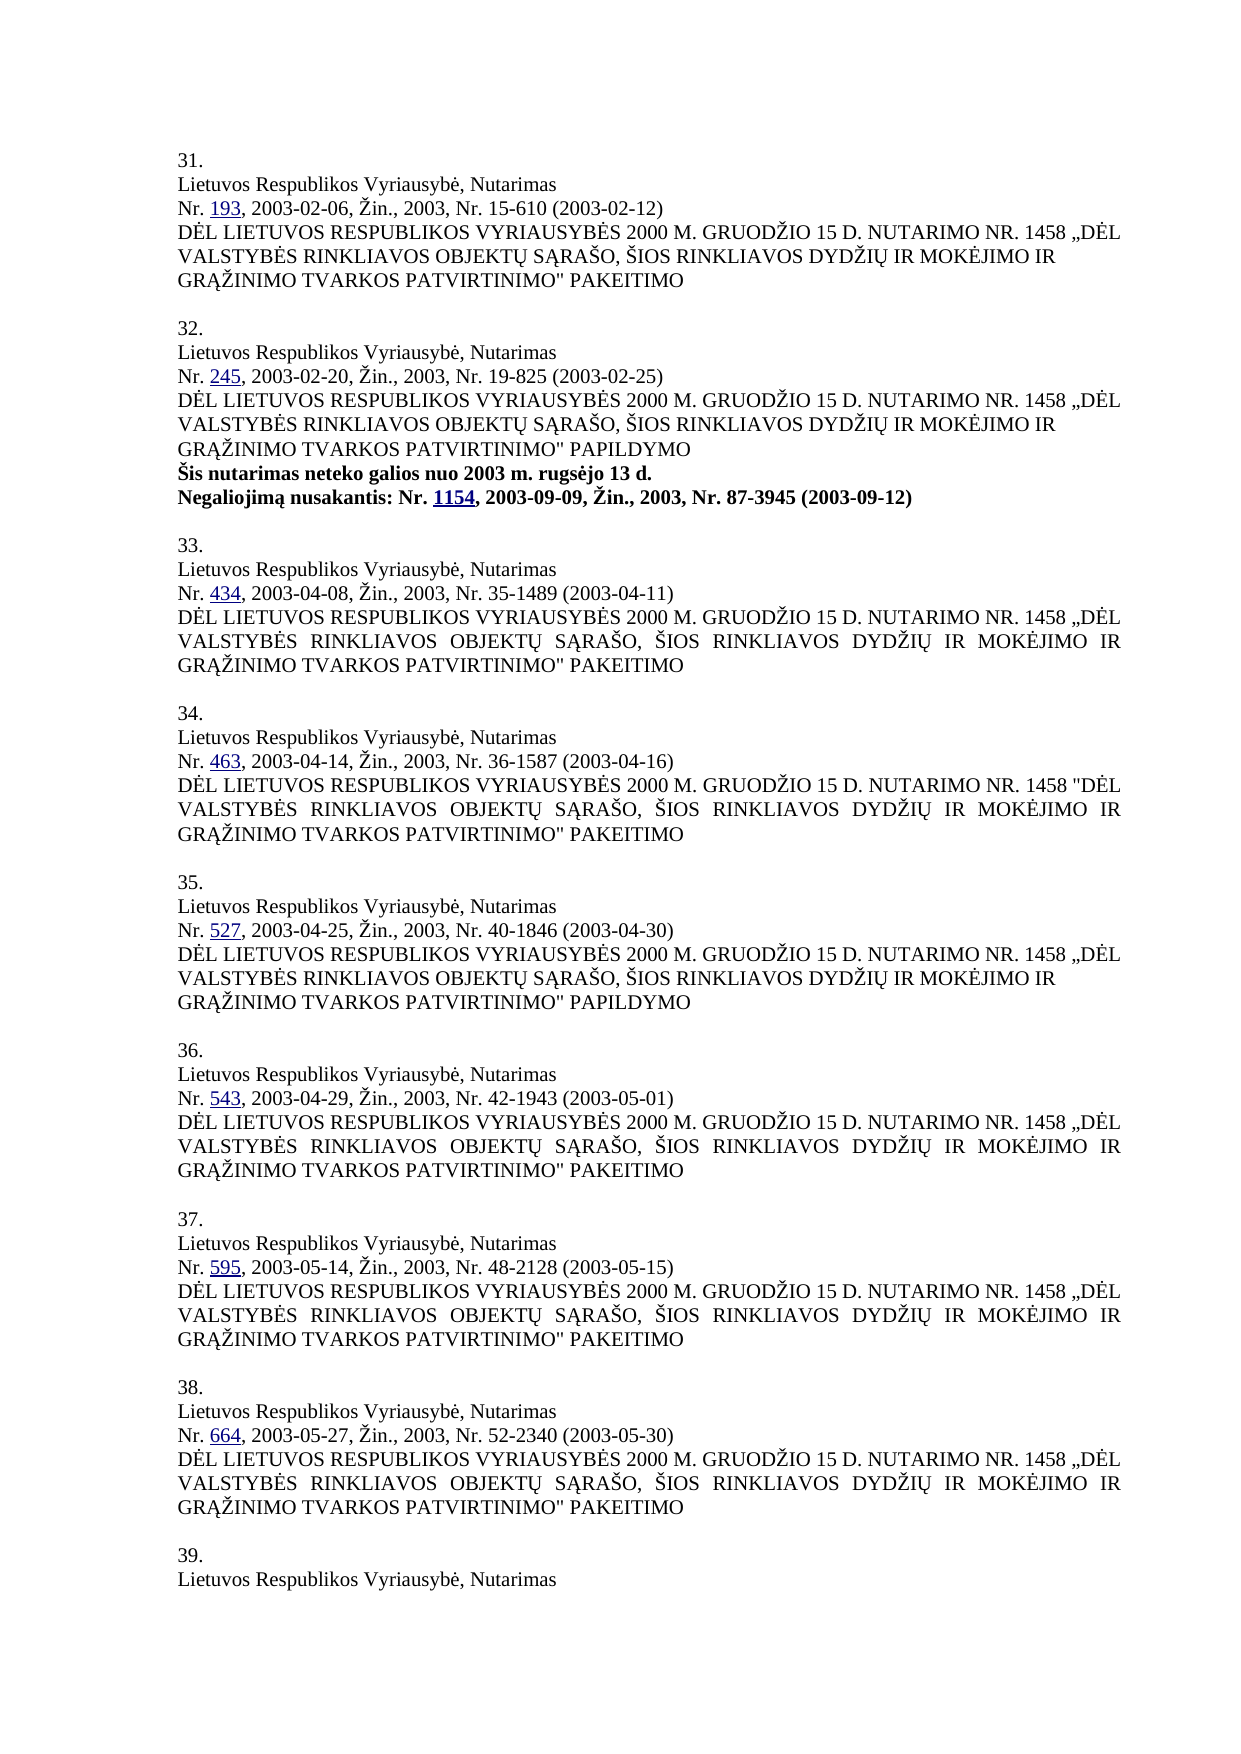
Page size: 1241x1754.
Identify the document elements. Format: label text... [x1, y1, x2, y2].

text Lietuvos Respublikos Vyriausybė, Nutarimas [177, 894, 1122, 918]
text DĖL LIETUVOS RESPUBLIKOS VYRIAUSYBĖS 2000 M. GRUODŽIO 15 D. NUTARIMO NR. 1458 "DĖL VALSTYBĖS RINKLIAVOS OBJEKTŲ SĄRAŠO, ŠIOS RINKLIAVOS DYDŽIŲ IR MOKĖJIMO IR GRĄŽINIMO TVARKOS PATVIRTINIMO" PAKEITIMO [177, 773, 1122, 846]
text 39. [177, 1543, 1122, 1567]
text Negaliojimą nusakantis: Nr. 1154, 2003-09-09, Žin., 2003, Nr. 87-3945 (2003-09-12) [177, 484, 1122, 509]
text 38. [177, 1375, 1122, 1399]
text DĖL LIETUVOS RESPUBLIKOS VYRIAUSYBĖS 2000 M. GRUODŽIO 15 D. NUTARIMO NR. 1458 „DĖL VALSTYBĖS RINKLIAVOS OBJEKTŲ SĄRAŠO, ŠIOS RINKLIAVOS DYDŽIŲ IR MOKĖJIMO IR GRĄŽINIMO TVARKOS PATVIRTINIMO" PAPILDYMO [177, 942, 1122, 1014]
text Lietuvos Respublikos Vyriausybė, Nutarimas [177, 340, 1122, 364]
text DĖL LIETUVOS RESPUBLIKOS VYRIAUSYBĖS 2000 M. GRUODŽIO 15 D. NUTARIMO NR. 1458 „DĖL VALSTYBĖS RINKLIAVOS OBJEKTŲ SĄRAŠO, ŠIOS RINKLIAVOS DYDŽIŲ IR MOKĖJIMO IR GRĄŽINIMO TVARKOS PATVIRTINIMO" PAKEITIMO [177, 605, 1122, 677]
text DĖL LIETUVOS RESPUBLIKOS VYRIAUSYBĖS 2000 M. GRUODŽIO 15 D. NUTARIMO NR. 1458 „DĖL VALSTYBĖS RINKLIAVOS OBJEKTŲ SĄRAŠO, ŠIOS RINKLIAVOS DYDŽIŲ IR MOKĖJIMO IR GRĄŽINIMO TVARKOS PATVIRTINIMO" PAPILDYMO [177, 388, 1122, 461]
text 31. [177, 148, 1122, 172]
text 33. [177, 533, 1122, 557]
text Lietuvos Respublikos Vyriausybė, Nutarimas [177, 725, 1122, 749]
text DĖL LIETUVOS RESPUBLIKOS VYRIAUSYBĖS 2000 M. GRUODŽIO 15 D. NUTARIMO NR. 1458 „DĖL VALSTYBĖS RINKLIAVOS OBJEKTŲ SĄRAŠO, ŠIOS RINKLIAVOS DYDŽIŲ IR MOKĖJIMO IR GRĄŽINIMO TVARKOS PATVIRTINIMO" PAKEITIMO [177, 1110, 1122, 1182]
text 35. [177, 869, 1122, 894]
text Lietuvos Respublikos Vyriausybė, Nutarimas [177, 557, 1122, 581]
text Lietuvos Respublikos Vyriausybė, Nutarimas [177, 1567, 1122, 1591]
text Nr. 434, 2003-04-08, Žin., 2003, Nr. 35-1489 (2003-04-11) [177, 581, 1122, 605]
text Nr. 664, 2003-05-27, Žin., 2003, Nr. 52-2340 (2003-05-30) [177, 1423, 1122, 1447]
text Lietuvos Respublikos Vyriausybė, Nutarimas [177, 172, 1122, 196]
text DĖL LIETUVOS RESPUBLIKOS VYRIAUSYBĖS 2000 M. GRUODŽIO 15 D. NUTARIMO NR. 1458 „DĖL VALSTYBĖS RINKLIAVOS OBJEKTŲ SĄRAŠO, ŠIOS RINKLIAVOS DYDŽIŲ IR MOKĖJIMO IR GRĄŽINIMO TVARKOS PATVIRTINIMO" PAKEITIMO [177, 1447, 1122, 1519]
text 37. [177, 1206, 1122, 1231]
text Nr. 543, 2003-04-29, Žin., 2003, Nr. 42-1943 (2003-05-01) [177, 1086, 1122, 1110]
text Nr. 527, 2003-04-25, Žin., 2003, Nr. 40-1846 (2003-04-30) [177, 918, 1122, 942]
text Nr. 245, 2003-02-20, Žin., 2003, Nr. 19-825 (2003-02-25) [177, 364, 1122, 388]
text DĖL LIETUVOS RESPUBLIKOS VYRIAUSYBĖS 2000 M. GRUODŽIO 15 D. NUTARIMO NR. 1458 „DĖL VALSTYBĖS RINKLIAVOS OBJEKTŲ SĄRAŠO, ŠIOS RINKLIAVOS DYDŽIŲ IR MOKĖJIMO IR GRĄŽINIMO TVARKOS PATVIRTINIMO" PAKEITIMO [177, 220, 1122, 292]
text Nr. 463, 2003-04-14, Žin., 2003, Nr. 36-1587 (2003-04-16) [177, 749, 1122, 773]
text 36. [177, 1038, 1122, 1062]
text 32. [177, 316, 1122, 340]
text Šis nutarimas neteko galios nuo 2003 m. rugsėjo 13 d. [177, 461, 1122, 484]
text Nr. 193, 2003-02-06, Žin., 2003, Nr. 15-610 (2003-02-12) [177, 196, 1122, 220]
text Lietuvos Respublikos Vyriausybė, Nutarimas [177, 1062, 1122, 1086]
text Lietuvos Respublikos Vyriausybė, Nutarimas [177, 1399, 1122, 1423]
text Lietuvos Respublikos Vyriausybė, Nutarimas [177, 1231, 1122, 1254]
text 34. [177, 701, 1122, 725]
text DĖL LIETUVOS RESPUBLIKOS VYRIAUSYBĖS 2000 M. GRUODŽIO 15 D. NUTARIMO NR. 1458 „DĖL VALSTYBĖS RINKLIAVOS OBJEKTŲ SĄRAŠO, ŠIOS RINKLIAVOS DYDŽIŲ IR MOKĖJIMO IR GRĄŽINIMO TVARKOS PATVIRTINIMO" PAKEITIMO [177, 1279, 1122, 1351]
text Nr. 595, 2003-05-14, Žin., 2003, Nr. 48-2128 (2003-05-15) [177, 1254, 1122, 1279]
